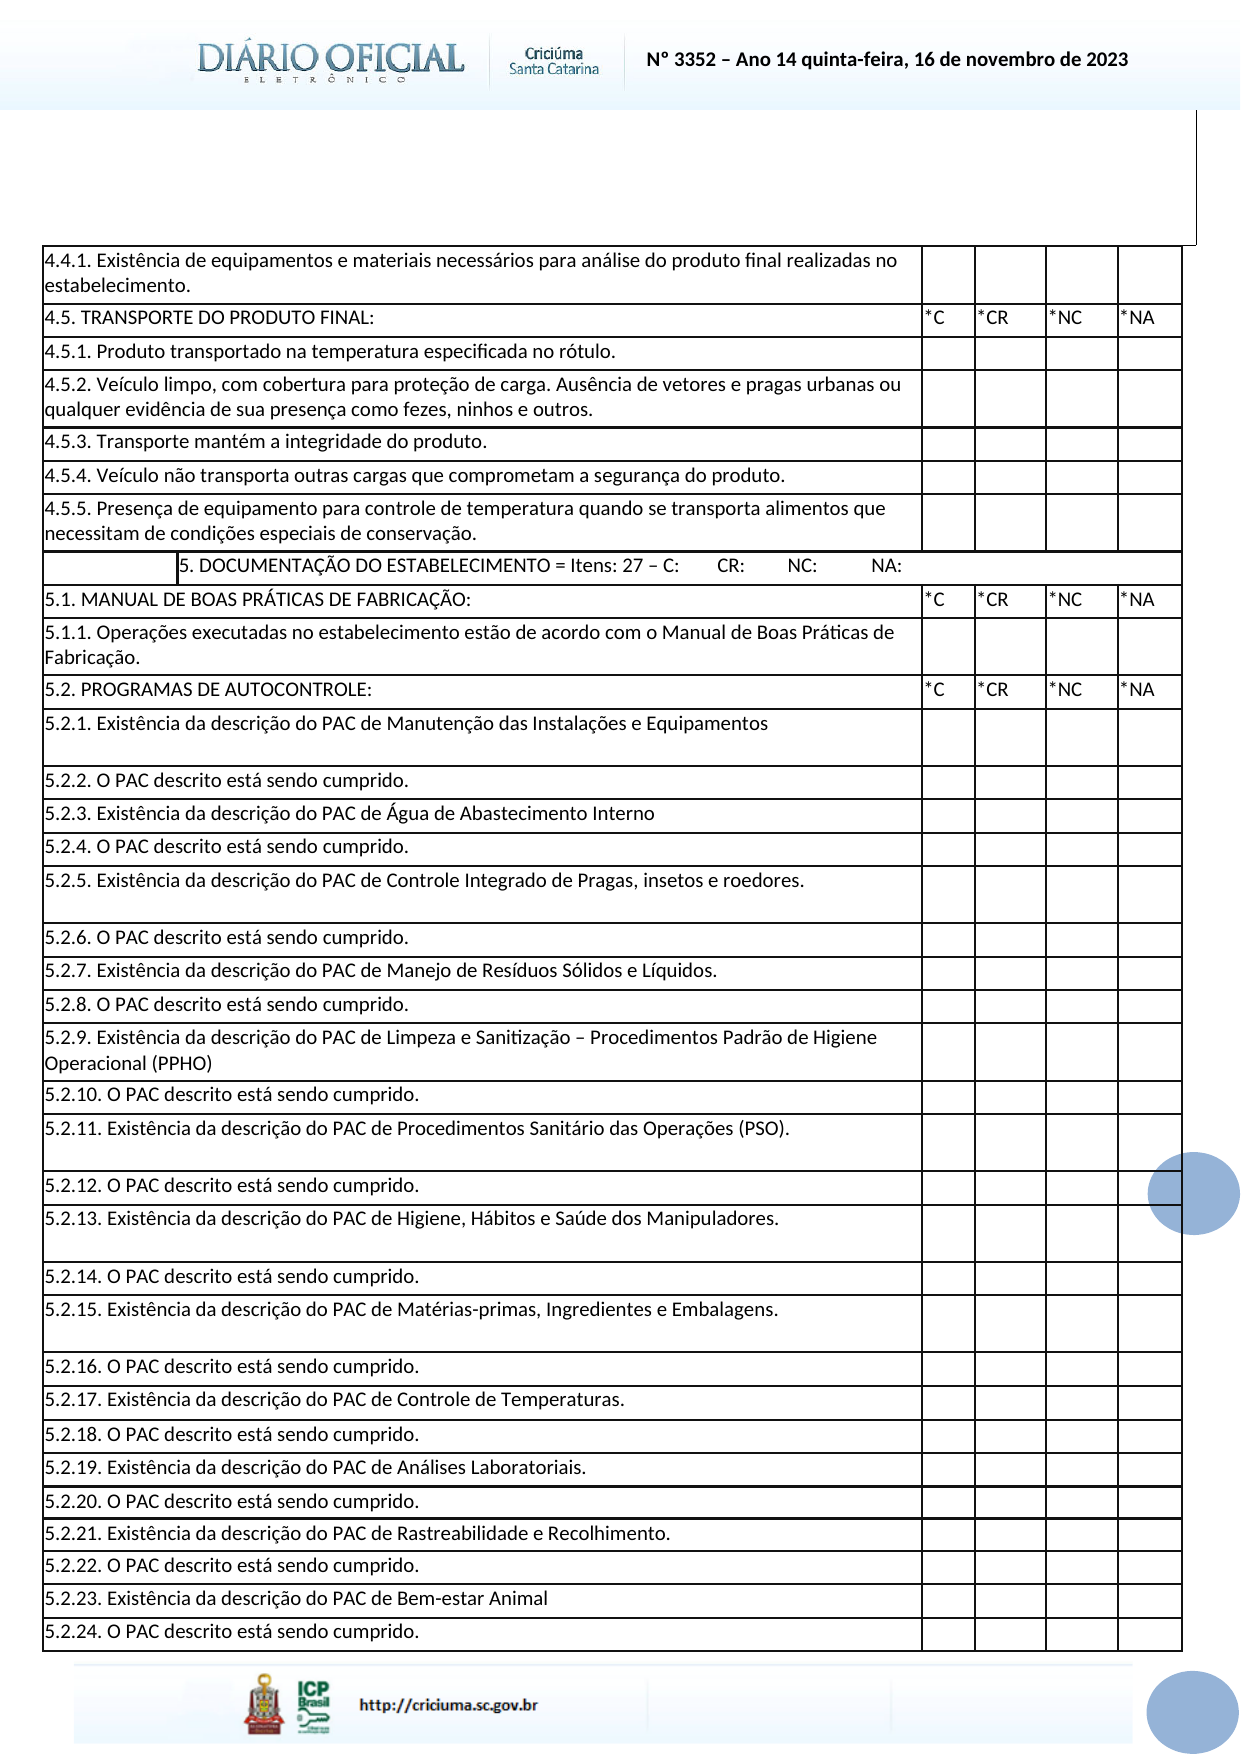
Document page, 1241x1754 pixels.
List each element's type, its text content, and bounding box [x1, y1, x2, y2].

table_cell [1047, 834, 1117, 865]
table_cell 5.2.20. O PAC descrito está sendo cumprido. [44, 1488, 921, 1517]
table_cell 5.2.24. O PAC descrito está sendo cumprido. [44, 1619, 921, 1650]
table_cell [1119, 1488, 1181, 1517]
table_cell *NA [1119, 676, 1181, 708]
table_cell [923, 867, 974, 922]
table_cell [923, 1206, 974, 1261]
table_cell [923, 1387, 974, 1419]
table_cell [1119, 338, 1181, 369]
table_cell [923, 800, 974, 832]
table_cell [923, 767, 974, 798]
table_cell [1119, 247, 1181, 302]
table_cell [976, 1619, 1045, 1650]
table_cell *CR [976, 586, 1045, 617]
table_cell *NC [1047, 676, 1117, 708]
table_cell [976, 958, 1045, 989]
table_cell [1119, 1387, 1181, 1419]
table_cell [1047, 867, 1117, 922]
table_cell [923, 710, 974, 765]
table_cell 5.1. MANUAL DE BOAS PRÁTICAS DE FABRICAÇÃO: [44, 586, 921, 617]
table_cell 5.2.16. O PAC descrito está sendo cumprido. [44, 1353, 921, 1384]
table_cell [1119, 1296, 1181, 1351]
table_cell [923, 495, 974, 550]
table_cell [976, 462, 1045, 493]
table_cell [1119, 924, 1181, 956]
table_cell 5.2.21. Existência da descrição do PAC de Rastreabilidade e Recolhimento. [44, 1520, 921, 1550]
table_cell [1047, 1552, 1117, 1583]
table_cell [976, 991, 1045, 1022]
table_cell [44, 553, 176, 584]
table_cell 5.2.3. Existência da descrição do PAC de Água de Abastecimento Interno [44, 800, 921, 832]
table_cell [1047, 371, 1117, 426]
table_cell 5.2.7. Existência da descrição do PAC de Manejo de Resíduos Sólidos e Líquidos. [44, 958, 921, 989]
table_cell 5.2.14. O PAC descrito está sendo cumprido. [44, 1263, 921, 1294]
table_cell [976, 1115, 1045, 1170]
table_cell 5.2.2. O PAC descrito está sendo cumprido. [44, 767, 921, 798]
table_cell 5. DOCUMENTAÇÃO DO ESTABELECIMENTO = Itens: 27 – C: CR: NC: NA: [179, 553, 1181, 584]
table_cell [976, 1488, 1045, 1517]
table_cell [1119, 1353, 1181, 1384]
table_cell *C [923, 586, 974, 617]
table_cell [1047, 1387, 1117, 1419]
table_cell [976, 1353, 1045, 1384]
table_cell [1119, 834, 1181, 865]
table_cell *CR [976, 676, 1045, 708]
table_cell [923, 1353, 974, 1384]
table_cell [1047, 1296, 1117, 1351]
table_cell [1119, 800, 1181, 832]
table_cell 4.5.2. Veículo limpo, com cobertura para proteção de carga. Ausência de vetores e pragas urbanas ou qualquer evidência de sua presença como fezes, ninhos e outros. [44, 371, 921, 426]
table_cell 5.2.9. Existência da descrição do PAC de Limpeza e Sanitização – Procedimentos Padrão de Higiene Operacional (PPHO) [44, 1024, 921, 1079]
table_cell [976, 924, 1045, 956]
table_cell [1119, 1263, 1181, 1294]
table_cell 5.1.1. Operações executadas no estabelecimento estão de acordo com o Manual de Boas Práticas de Fabricação. [44, 619, 921, 674]
table_cell [976, 1206, 1045, 1261]
table_cell *NA [1119, 586, 1181, 617]
table_cell *C [923, 676, 974, 708]
table_cell 5.2.22. O PAC descrito está sendo cumprido. [44, 1552, 921, 1583]
table_cell [1119, 462, 1181, 493]
table_cell 4.5.5. Presença de equipamento para controle de temperatura quando se transporta alimentos que necessitam de condições especiais de conservação. [44, 495, 921, 550]
table_cell [976, 834, 1045, 865]
table_cell [976, 1454, 1045, 1485]
table_cell [923, 1585, 974, 1617]
table_cell [923, 1488, 974, 1517]
table_cell *NA [1119, 305, 1181, 336]
table_cell 4.5.4. Veículo não transporta outras cargas que comprometam a segurança do produto. [44, 462, 921, 493]
table_cell [923, 429, 974, 460]
table_cell [1119, 371, 1181, 426]
table_cell [976, 1552, 1045, 1583]
table_cell [923, 371, 974, 426]
table_cell [1047, 767, 1117, 798]
table_cell [976, 1082, 1045, 1113]
table_cell [923, 1082, 974, 1113]
table_cell [1047, 1488, 1117, 1517]
table_cell [1119, 1585, 1181, 1617]
table_cell [976, 800, 1045, 832]
table_cell *NC [1047, 305, 1117, 336]
table_cell [976, 1024, 1045, 1079]
table_cell [1119, 1172, 1153, 1203]
table_cell [1119, 1520, 1181, 1550]
table_cell [976, 1296, 1045, 1351]
table_cell [976, 1585, 1045, 1617]
table_cell 5.2.1. Existência da descrição do PAC de Manutenção das Instalações e Equipamentos [44, 710, 921, 765]
table_cell [1047, 1520, 1117, 1550]
table_cell 5.2. PROGRAMAS DE AUTOCONTROLE: [44, 676, 921, 708]
table_cell [976, 247, 1045, 302]
table_cell [1119, 495, 1181, 550]
table_cell [923, 247, 974, 302]
table_cell [923, 1520, 974, 1550]
table_cell [976, 1172, 1045, 1203]
table_cell [923, 462, 974, 493]
table_cell [1119, 1552, 1181, 1583]
table_cell [1119, 1206, 1181, 1261]
table_cell [923, 1172, 974, 1203]
table_cell 5.2.10. O PAC descrito está sendo cumprido. [44, 1082, 921, 1113]
table_cell *CR [976, 305, 1045, 336]
table_cell [1047, 247, 1117, 302]
table_cell [1119, 1024, 1181, 1079]
table_cell [1047, 1172, 1117, 1203]
table_cell [1119, 710, 1181, 765]
table_cell [923, 1263, 974, 1294]
table_cell [976, 867, 1045, 922]
table_cell [1047, 800, 1117, 832]
table_cell *C [923, 305, 974, 336]
table_cell [1047, 1082, 1117, 1113]
table_cell [1047, 1585, 1117, 1617]
table_cell [1047, 958, 1117, 989]
table_cell 4.5.3. Transporte mantém a integridade do produto. [44, 429, 921, 460]
table_cell [1119, 619, 1181, 674]
table_cell [976, 1421, 1045, 1452]
table_cell [1047, 1206, 1117, 1261]
table_cell [1047, 1421, 1117, 1452]
table_cell [1119, 767, 1181, 798]
table_cell [1047, 619, 1117, 674]
table_cell 5.2.5. Existência da descrição do PAC de Controle Integrado de Pragas, insetos e roedores. [44, 867, 921, 922]
table_cell [923, 1296, 974, 1351]
table_cell 5.2.15. Existência da descrição do PAC de Matérias-primas, Ingredientes e Embalagens. [44, 1296, 921, 1351]
table_cell [976, 1387, 1045, 1419]
table_cell *NC [1047, 586, 1117, 617]
table_cell [923, 958, 974, 989]
table_cell [976, 429, 1045, 460]
table_cell [1047, 495, 1117, 550]
table_cell [1047, 429, 1117, 460]
table_cell [976, 767, 1045, 798]
table_cell [976, 1263, 1045, 1294]
table_cell [976, 338, 1045, 369]
table_cell [976, 619, 1045, 674]
table_cell [923, 1024, 974, 1079]
table_cell 5.2.6. O PAC descrito está sendo cumprido. [44, 924, 921, 956]
table_cell [976, 710, 1045, 765]
table_cell [976, 371, 1045, 426]
table_cell [1047, 1353, 1117, 1384]
table_cell 4.5. TRANSPORTE DO PRODUTO FINAL: [44, 305, 921, 336]
table_cell [923, 1421, 974, 1452]
table_cell 5.2.17. Existência da descrição do PAC de Controle de Temperaturas. [44, 1387, 921, 1419]
table_cell [923, 924, 974, 956]
table_cell 5.2.19. Existência da descrição do PAC de Análises Laboratoriais. [44, 1454, 921, 1485]
table_cell [1119, 429, 1181, 460]
table_cell [1047, 1024, 1117, 1079]
table_cell [976, 495, 1045, 550]
table_cell [1119, 1115, 1181, 1170]
table_cell [1047, 710, 1117, 765]
table_cell [1119, 1421, 1181, 1452]
table_cell [1119, 1454, 1181, 1485]
table_cell [923, 834, 974, 865]
table_cell [1119, 958, 1181, 989]
table_cell [1047, 338, 1117, 369]
table_cell [1047, 462, 1117, 493]
table_cell [923, 1619, 974, 1650]
table_cell 5.2.4. O PAC descrito está sendo cumprido. [44, 834, 921, 865]
table_cell [923, 619, 974, 674]
table_cell [923, 1552, 974, 1583]
table_cell 5.2.8. O PAC descrito está sendo cumprido. [44, 991, 921, 1022]
table_cell [923, 1115, 974, 1170]
table_cell [1047, 1263, 1117, 1294]
table_cell [1047, 1619, 1117, 1650]
table_cell [1047, 1454, 1117, 1485]
table_cell [923, 338, 974, 369]
table_cell 5.2.23. Existência da descrição do PAC de Bem-estar Animal [44, 1585, 921, 1617]
table_cell [976, 1520, 1045, 1550]
table_cell [1119, 1619, 1181, 1650]
table_cell 5.2.18. O PAC descrito está sendo cumprido. [44, 1421, 921, 1452]
table_cell 5.2.13. Existência da descrição do PAC de Higiene, Hábitos e Saúde dos Manipuladores. [44, 1206, 921, 1261]
table_cell [923, 1454, 974, 1485]
table_cell [1047, 1115, 1117, 1170]
table_cell [1119, 991, 1181, 1022]
table_cell 4.4.1. Existência de equipamentos e materiais necessários para análise do produto final realizadas no estabelecimento. [44, 247, 921, 302]
table_cell 5.2.11. Existência da descrição do PAC de Procedimentos Sanitário das Operações (PSO). [44, 1115, 921, 1170]
table_cell [1047, 924, 1117, 956]
table_cell [1119, 867, 1181, 922]
table_cell 5.2.12. O PAC descrito está sendo cumprido. [44, 1172, 921, 1203]
table_cell 4.5.1. Produto transportado na temperatura especificada no rótulo. [44, 338, 921, 369]
table_cell [1047, 991, 1117, 1022]
table_cell [923, 991, 974, 1022]
table_cell [1119, 1082, 1181, 1113]
